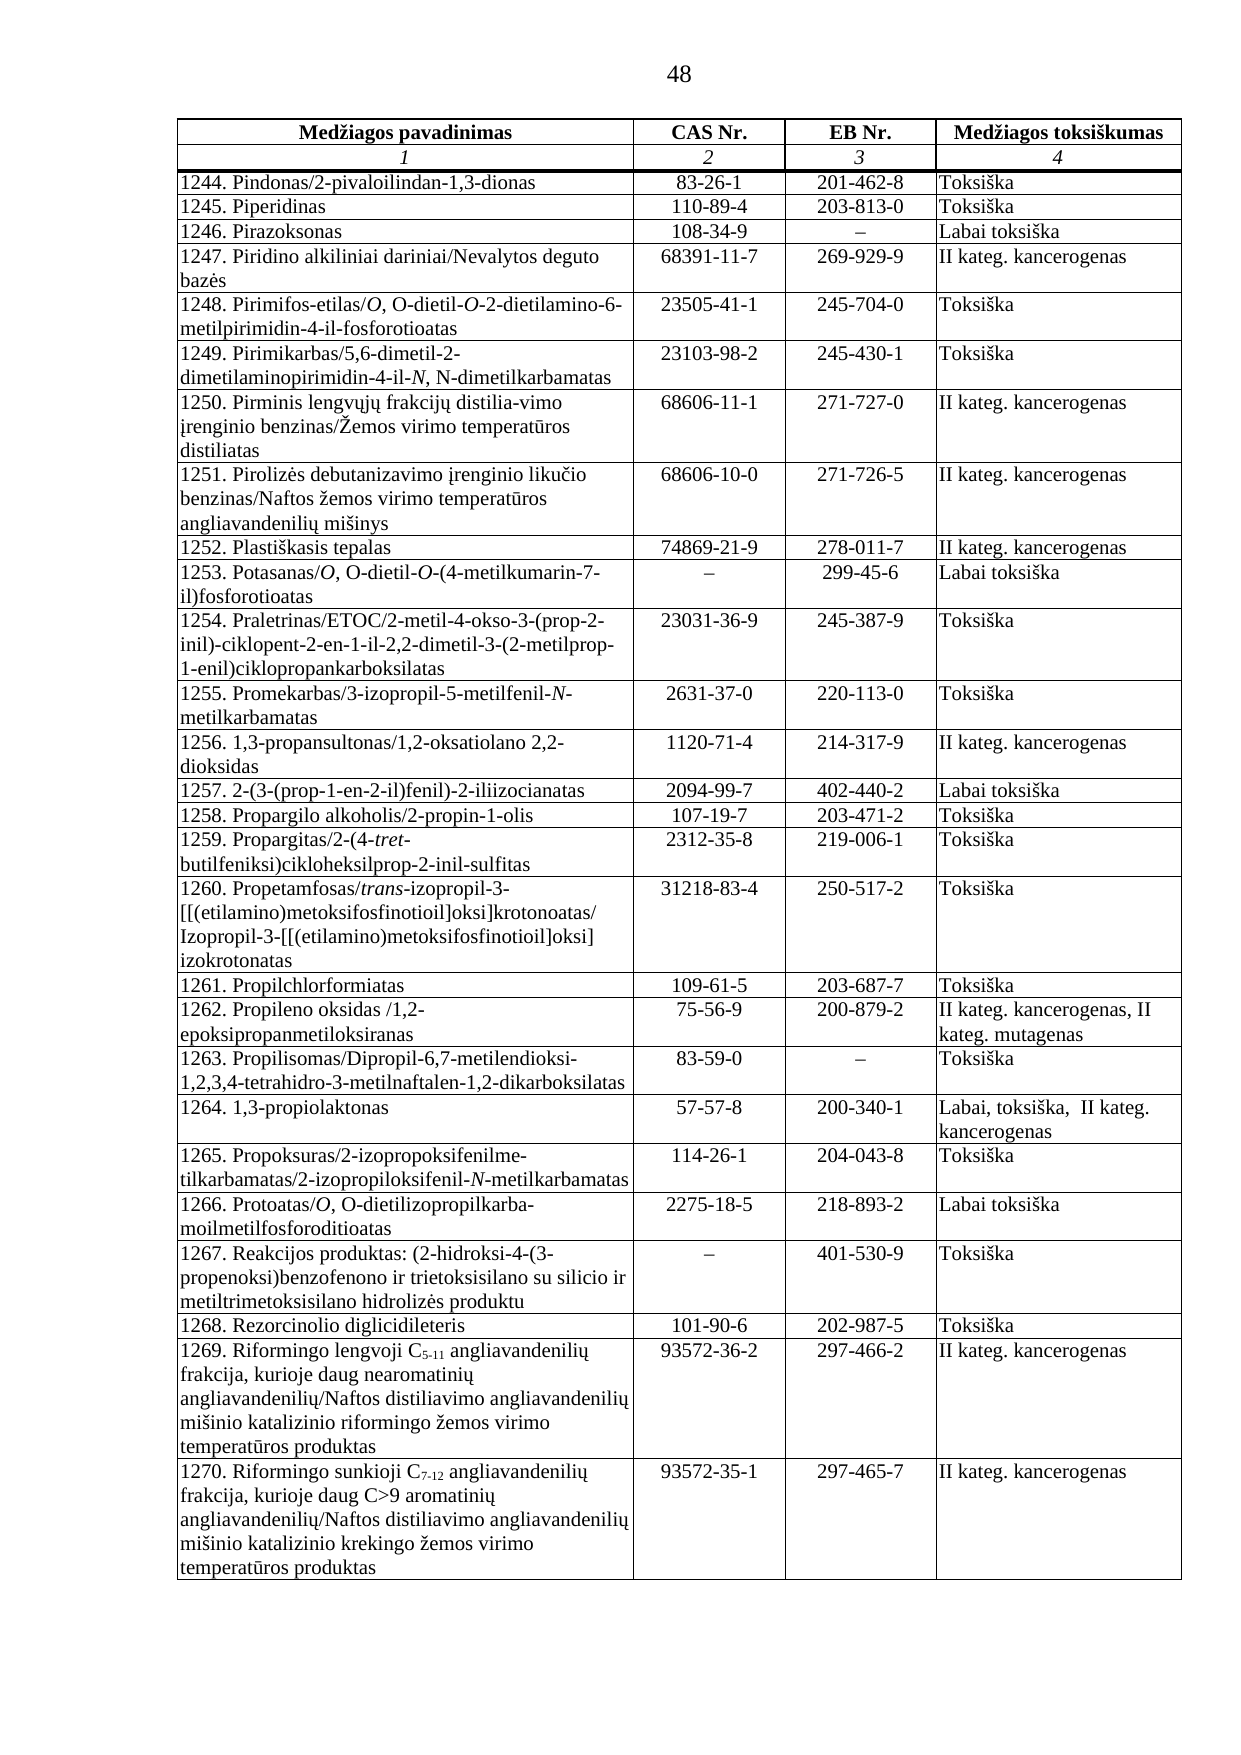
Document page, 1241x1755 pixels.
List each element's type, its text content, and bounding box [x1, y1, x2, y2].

table_cell Toksiška [937, 1241, 1181, 1313]
table_cell 297-466-2 [786, 1339, 936, 1458]
table_cell 1250. Pirminis lengvųjų frakcijų distilia-vimo įrenginio benzinas/Žemos virimo temperatūros distiliatas [178, 390, 633, 462]
table_cell 83-26-1 [634, 173, 785, 194]
table_cell 245-430-1 [786, 341, 936, 389]
table_cell Labai toksiška [937, 779, 1181, 802]
table_cell II kateg. kancerogenas [937, 536, 1181, 559]
table_cell 1265. Propoksuras/2-izopropoksifenilme-tilkarbamatas/2-izopropiloksifenil-N-metilkarbamatas [178, 1144, 633, 1191]
table_cell Toksiška [937, 1144, 1181, 1191]
table_cell 204-043-8 [786, 1144, 936, 1191]
table_header Medžiagos toksiškumas [937, 120, 1181, 144]
table_cell Toksiška [937, 173, 1181, 194]
table_cell Labai, toksiška, II kateg. kancerogenas [937, 1095, 1181, 1143]
table_cell 1248. Pirimifos-etilas/O, O-dietil-O-2-dietilamino-6-metilpirimidin-4-il-fosforotioatas [178, 293, 633, 340]
table_cell 1245. Piperidinas [178, 195, 633, 218]
table_cell Toksiška [937, 1047, 1181, 1094]
table_cell 1261. Propilchlorformiatas [178, 973, 633, 997]
table_cell Toksiška [937, 681, 1181, 729]
table_cell 74869-21-9 [634, 536, 785, 559]
table_cell 297-465-7 [786, 1459, 936, 1579]
table_cell 1254. Praletrinas/ETOC/2-metil-4-okso-3-(prop-2-inil)-ciklopent-2-en-1-il-2,2-dimetil-3-(2-metilprop-1-enil)ciklopropankarboksilatas [178, 609, 633, 680]
table_cell 1247. Piridino alkiliniai dariniai/Nevalytos deguto bazės [178, 244, 633, 292]
table_cell 2094-99-7 [634, 779, 785, 802]
table_cell 83-59-0 [634, 1047, 785, 1094]
table_cell 278-011-7 [786, 536, 936, 559]
table_cell – [634, 1241, 785, 1313]
table_cell Labai toksiška [937, 1193, 1181, 1240]
table_header Medžiagos pavadinimas [178, 120, 633, 144]
table_cell 2 [634, 145, 784, 169]
table_cell 401-530-9 [786, 1241, 936, 1313]
table_cell – [786, 1047, 936, 1094]
table_cell 93572-35-1 [634, 1459, 785, 1579]
table_cell 1256. 1,3-propansultonas/1,2-oksatiolano 2,2-dioksidas [178, 730, 633, 778]
table_cell 269-929-9 [786, 244, 936, 292]
table_cell 2312-35-8 [634, 828, 785, 876]
table_cell Toksiška [937, 1314, 1181, 1337]
table_cell Labai toksiška [937, 560, 1181, 608]
table_header EB Nr. [786, 120, 935, 144]
table_cell 1253. Potasanas/O, O-dietil-O-(4-metilkumarin-7-il)fosforotioatas [178, 560, 633, 608]
table_cell – [786, 220, 936, 243]
table_cell 110-89-4 [634, 195, 785, 218]
table_cell 201-462-8 [786, 173, 936, 194]
table_cell 1269. Riformingo lengvoji C5-11 angliavandenilių frakcija, kurioje daug nearomatinių angliavandenilių/Naftos distiliavimo angliavandenilių mišinio katalizinio riformingo žemos virimo temperatūros produktas [178, 1339, 633, 1458]
table_cell 1244. Pindonas/2-pivaloilindan-1,3-dionas [178, 173, 633, 194]
table_cell 1252. Plastiškasis tepalas [178, 536, 633, 559]
table_cell Toksiška [937, 877, 1181, 972]
table_cell 245-704-0 [786, 293, 936, 340]
table_cell 1266. Protoatas/O, O-dietilizopropilkarba-moilmetilfosforoditioatas [178, 1193, 633, 1240]
table_cell 1260. Propetamfosas/trans-izopropil-3-[[(etilamino)metoksifosfinotioil]oksi]krotonoatas/Izopropil-3-[[(etilamino)metoksifosfinotioil]oksi] izokrotonatas [178, 877, 633, 972]
table_cell 1264. 1,3-propiolaktonas [178, 1095, 633, 1143]
table_cell 218-893-2 [786, 1193, 936, 1240]
table_cell 114-26-1 [634, 1144, 785, 1191]
table_cell 3 [786, 145, 935, 169]
table_cell Toksiška [937, 973, 1181, 997]
table_cell II kateg. kancerogenas [937, 390, 1181, 462]
table_cell 1257. 2-(3-(prop-1-en-2-il)fenil)-2-iliizocianatas [178, 779, 633, 802]
table_cell 101-90-6 [634, 1314, 785, 1337]
table_cell 57-57-8 [634, 1095, 785, 1143]
table_cell 202-987-5 [786, 1314, 936, 1337]
table_cell 75-56-9 [634, 998, 785, 1046]
table_cell 271-727-0 [786, 390, 936, 462]
table_cell II kateg. kancerogenas [937, 463, 1181, 534]
table_cell II kateg. kancerogenas [937, 1459, 1181, 1579]
table_cell 220-113-0 [786, 681, 936, 729]
table_cell 200-340-1 [786, 1095, 936, 1143]
table_cell 250-517-2 [786, 877, 936, 972]
table_cell 93572-36-2 [634, 1339, 785, 1458]
table_cell 4 [937, 145, 1181, 169]
table_cell Toksiška [937, 293, 1181, 340]
table_cell 1259. Propargitas/2-(4-tret-butilfeniksi)cikloheksilprop-2-inil-sulfitas [178, 828, 633, 876]
table_cell 1263. Propilisomas/Dipropil-6,7-metilendioksi-1,2,3,4-tetrahidro-3-metilnaftalen-1,2-dikarboksilatas [178, 1047, 633, 1094]
table_cell 108-34-9 [634, 220, 785, 243]
table_cell 1249. Pirimikarbas/5,6-dimetil-2-dimetilaminopirimidin-4-il-N, N-dimetilkarbamatas [178, 341, 633, 389]
table_cell 1270. Riformingo sunkioji C7-12 angliavandenilių frakcija, kurioje daug C>9 aromatinių angliavandenilių/Naftos distiliavimo angliavandenilių mišinio katalizinio krekingo žemos virimo temperatūros produktas [178, 1459, 633, 1579]
table_cell II kateg. kancerogenas [937, 1339, 1181, 1458]
table_cell 1251. Pirolizės debutanizavimo įrenginio likučio benzinas/Naftos žemos virimo temperatūros angliavandenilių mišinys [178, 463, 633, 534]
table_cell 1255. Promekarbas/3-izopropil-5-metilfenil-N-metilkarbamatas [178, 681, 633, 729]
table_cell 219-006-1 [786, 828, 936, 876]
table_cell 107-19-7 [634, 803, 785, 827]
table_cell 203-471-2 [786, 803, 936, 827]
table_cell Toksiška [937, 828, 1181, 876]
table_cell Toksiška [937, 609, 1181, 680]
table_cell Toksiška [937, 195, 1181, 218]
table_cell 68606-11-1 [634, 390, 785, 462]
table_cell 2275-18-5 [634, 1193, 785, 1240]
table_cell 68606-10-0 [634, 463, 785, 534]
table_cell 1 [178, 145, 633, 169]
table_cell 23031-36-9 [634, 609, 785, 680]
table_cell II kateg. kancerogenas [937, 730, 1181, 778]
table_cell 2631-37-0 [634, 681, 785, 729]
table_cell 271-726-5 [786, 463, 936, 534]
table_cell 1120-71-4 [634, 730, 785, 778]
table_cell 1246. Pirazoksonas [178, 220, 633, 243]
table_cell 402-440-2 [786, 779, 936, 802]
table_header CAS Nr. [634, 120, 784, 144]
table_cell 23505-41-1 [634, 293, 785, 340]
table_cell 299-45-6 [786, 560, 936, 608]
table_cell II kateg. kancerogenas [937, 244, 1181, 292]
table_cell 1268. Rezorcinolio diglicidileteris [178, 1314, 633, 1337]
table_cell II kateg. kancerogenas, II kateg. mutagenas [937, 998, 1181, 1046]
table_cell 203-687-7 [786, 973, 936, 997]
table_cell 200-879-2 [786, 998, 936, 1046]
table_cell 1262. Propileno oksidas /1,2-epoksipropanmetiloksiranas [178, 998, 633, 1046]
table_cell 214-317-9 [786, 730, 936, 778]
table_cell – [634, 560, 785, 608]
table_cell Toksiška [937, 341, 1181, 389]
table_cell 1258. Propargilo alkoholis/2-propin-1-olis [178, 803, 633, 827]
table_cell 203-813-0 [786, 195, 936, 218]
table_cell Labai toksiška [937, 220, 1181, 243]
table_cell 1267. Reakcijos produktas: (2-hidroksi-4-(3-propenoksi)benzofenono ir trietoksisilano su silicio ir metiltrimetoksisilano hidrolizės produktu [178, 1241, 633, 1313]
table_cell 23103-98-2 [634, 341, 785, 389]
table_cell Toksiška [937, 803, 1181, 827]
table_cell 68391-11-7 [634, 244, 785, 292]
table_cell 245-387-9 [786, 609, 936, 680]
table_cell 31218-83-4 [634, 877, 785, 972]
table_cell 109-61-5 [634, 973, 785, 997]
